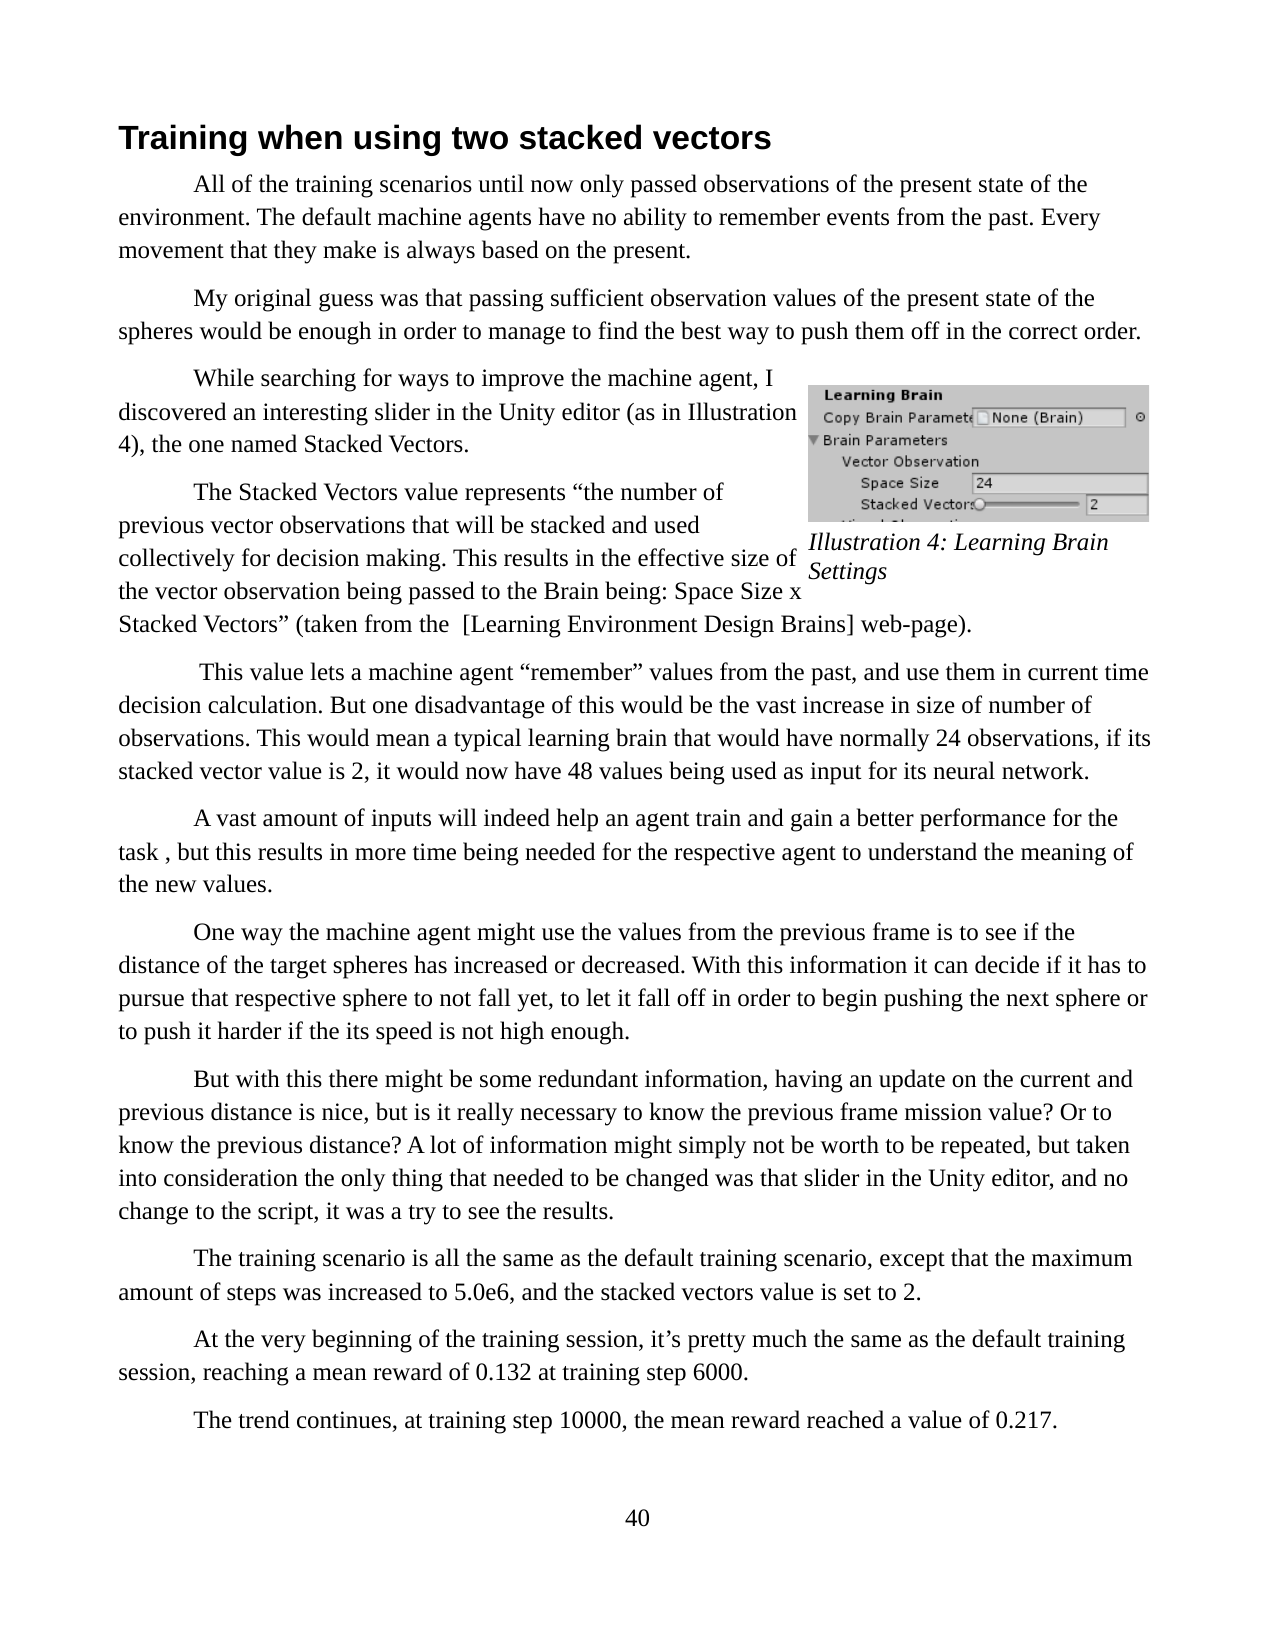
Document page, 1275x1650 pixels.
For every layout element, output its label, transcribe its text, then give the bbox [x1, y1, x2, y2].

text The training scenario is all the same as the default training scenario, except that the maximum amount of steps was increased to 5.0e6, and the stacked vectors value is set to 2. [118, 1243, 1157, 1305]
text My original guess was that passing sufficient observation values of the present state of the spheres would be enough in order to manage to find the best way to push them off in the correct order. [118, 283, 1157, 345]
text Illustration 4: Learning Brain Settings [808, 522, 1149, 584]
subtitle Training when using two stacked vectors [118, 118, 1157, 157]
text A vast amount of inputs will indeed help an agent train and gain a better performance for the task , but this results in more time being needed for the respective agent to understand the meaning of the new values. [118, 803, 1157, 898]
text The trend continues, at training step 10000, the mean reward reached a value of 0.217. [118, 1405, 1157, 1433]
text But with this there might be some redundant information, having an update on the current and previous distance is nice, but is it really necessary to know the previous frame mission value? Or to know the previous distance? A lot of information might simply not be worth to be repeated, but taken into consideration the only thing that needed to be changed was that slider in the Unity editor, and no change to the script, it was a try to see the results. [118, 1064, 1157, 1225]
text One way the machine agent might use the values from the previous frame is to see if the distance of the target spheres has increased or decreased. With this information it can decide if it has to pursue that respective sphere to not fall yet, to let it fall off in order to begin pushing the next sphere or to push it harder if the its speed is not high enough. [118, 917, 1157, 1045]
text The Stacked Vectors value represents “the number of previous vector observations that will be stacked and used collectively for decision making. This results in the effective size of the vector observation being passed to the Brain being: Space Size x Stacked Vectors” (taken from the [Learning Environment Design Brains] web-page). [118, 477, 1157, 638]
text All of the training scenarios until now only passed observations of the present state of the environment. The default machine agents have no ability to remember events from the past. Every movement that they make is always based on the present. [118, 169, 1157, 264]
text This value lets a machine agent “remember” values from the past, and use them in current time decision calculation. But one disadvantage of this would be the vast increase in size of number of observations. This would mean a typical learning brain that would have normally 24 observations, if its stacked vector value is 2, it would now have 48 values being used as input for its neural network. [118, 657, 1157, 785]
text At the very beginning of the training session, it’s pretty much the same as the default training session, reaching a mean reward of 0.132 at training step 6000. [118, 1324, 1157, 1386]
text While searching for ways to improve the machine agent, I discovered an interesting slider in the Unity editor (as in Illustration 4), the one named Stacked Vectors. [118, 363, 1157, 458]
picture [808, 385, 1150, 522]
